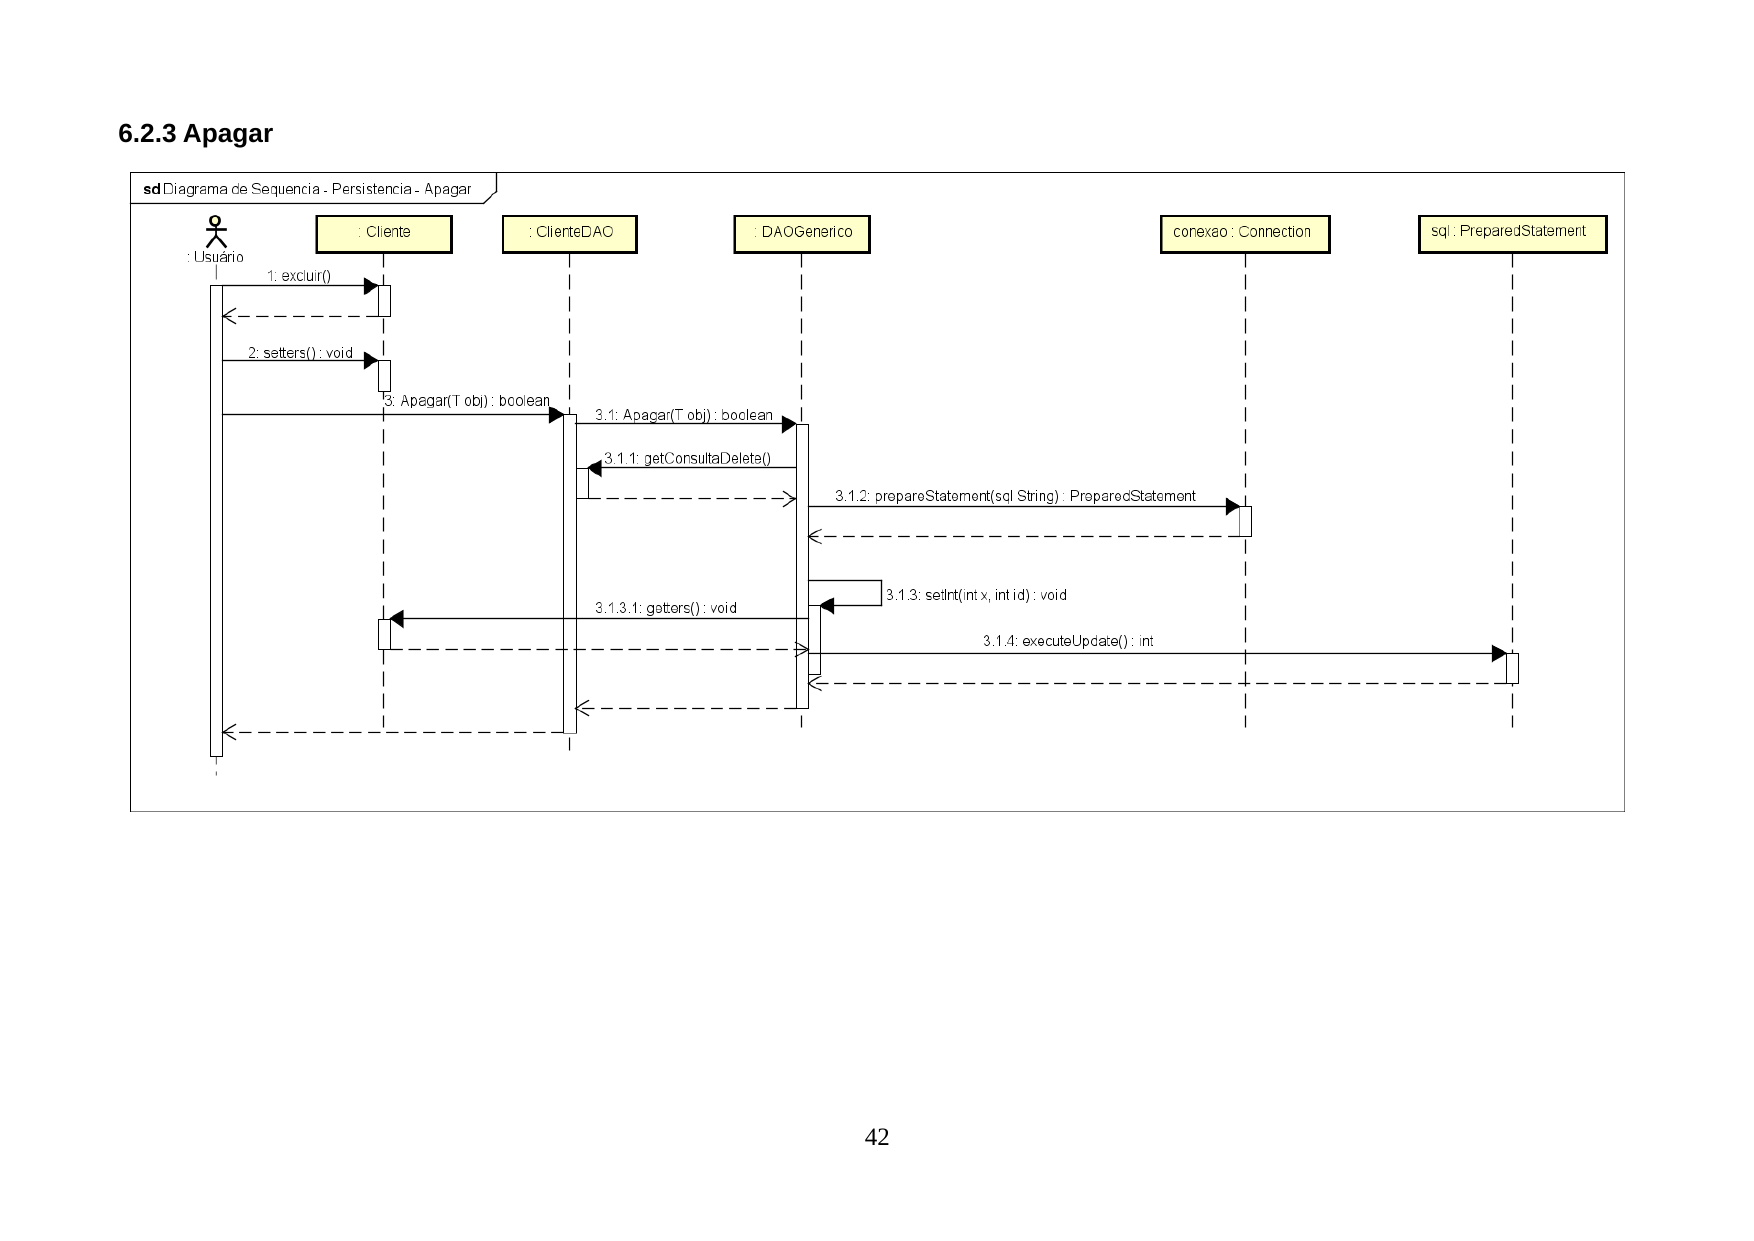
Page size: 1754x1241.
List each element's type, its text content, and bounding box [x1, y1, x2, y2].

subtitle 6.2.3 Apagar [118, 118, 1636, 148]
picture [118, 160, 1636, 823]
